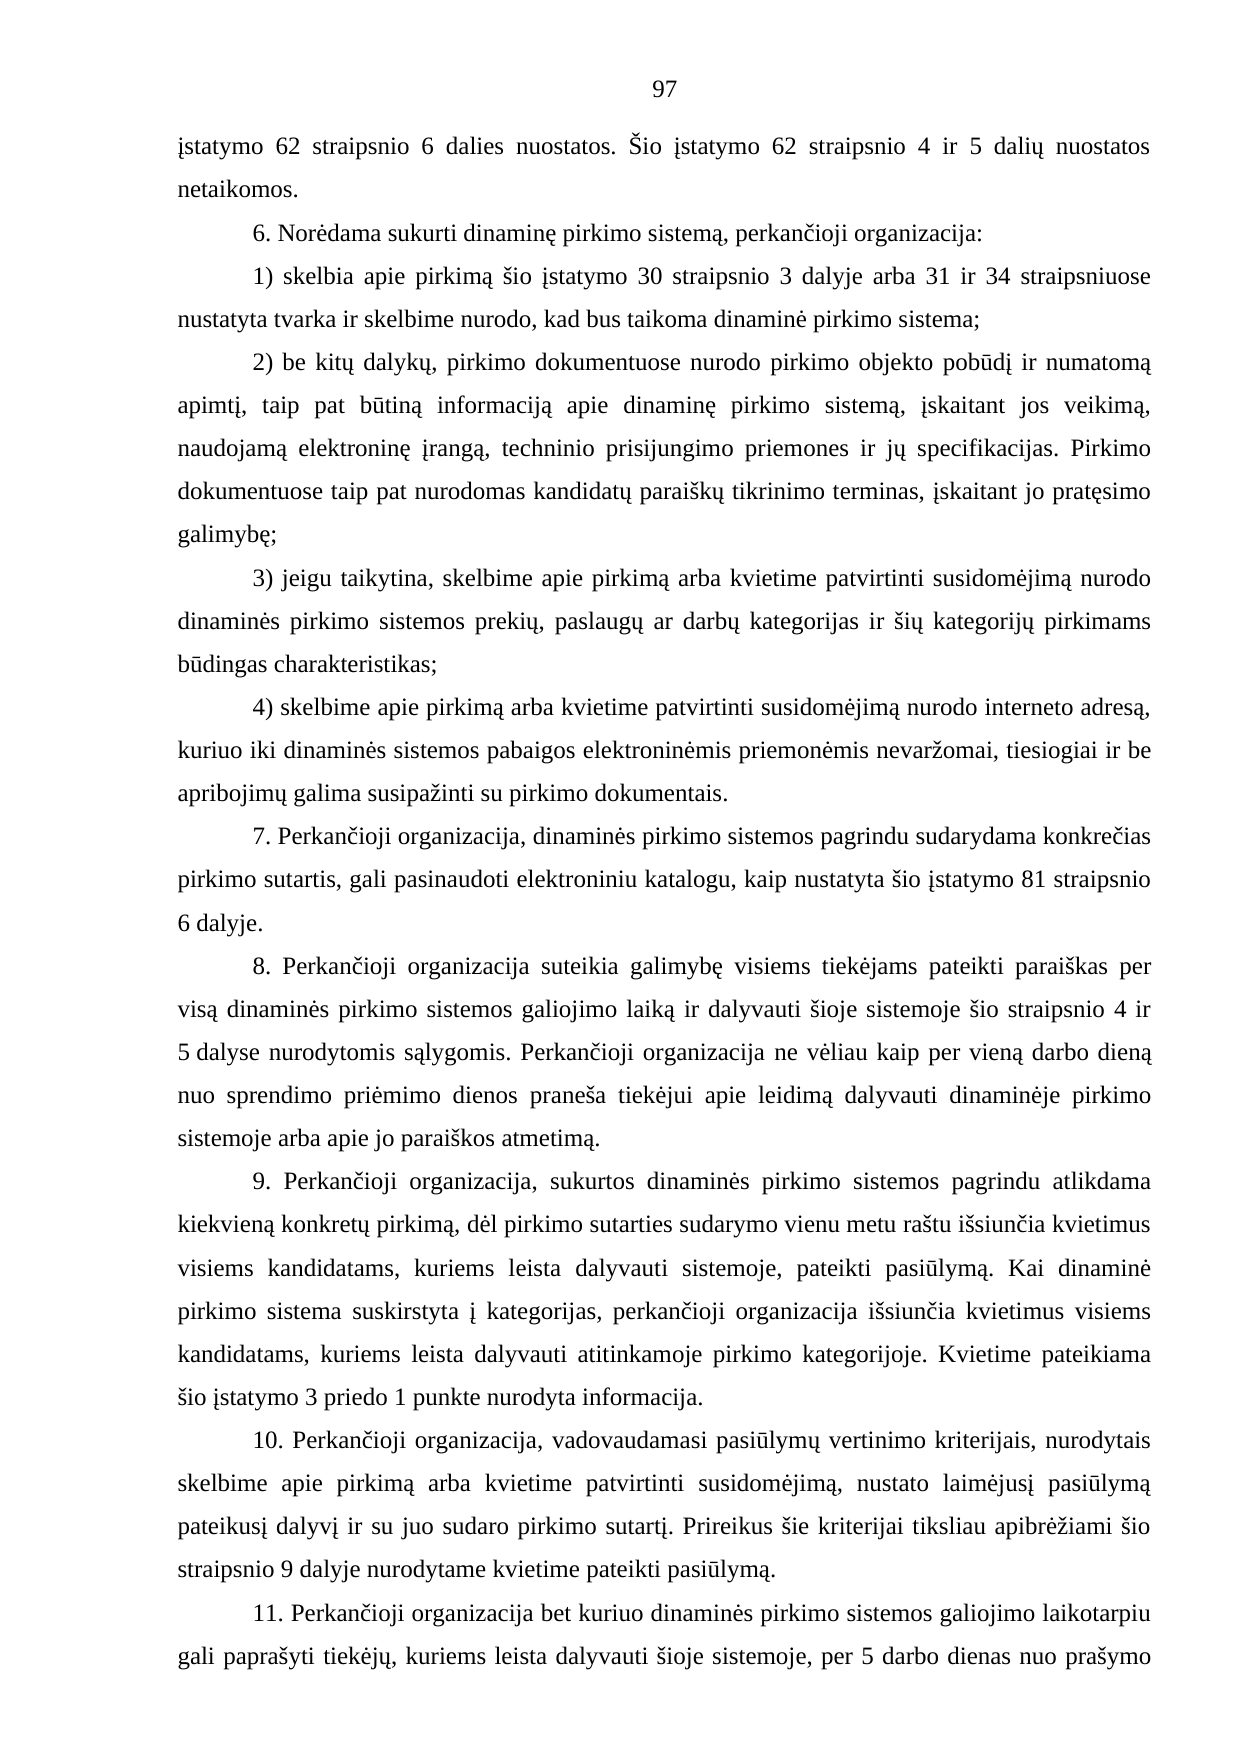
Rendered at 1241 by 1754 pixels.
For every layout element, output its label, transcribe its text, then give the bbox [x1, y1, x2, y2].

text 7. Perkančioji organizacija, dinaminės pirkimo sistemos pagrindu sudarydama konkrečias pirkimo sutartis, gali pasinaudoti elektroniniu katalogu, kaip nustatyta šio įstatymo 81 straipsnio 6 dalyje. [177, 821, 1152, 936]
text 4) skelbime apie pirkimą arba kvietime patvirtinti susidomėjimą nurodo interneto adresą, kuriuo iki dinaminės sistemos pabaigos elektroninėmis priemonėmis nevaržomai, tiesiogiai ir be apribojimų galima susipažinti su pirkimo dokumentais. [177, 692, 1152, 807]
text 11. Perkančioji organizacija bet kuriuo dinaminės pirkimo sistemos galiojimo laikotarpiu gali paprašyti tiekėjų, kuriems leista dalyvauti šioje sistemoje, per 5 darbo dienas nuo prašymo [177, 1598, 1152, 1669]
text 10. Perkančioji organizacija, vadovaudamasi pasiūlymų vertinimo kriterijais, nurodytais skelbime apie pirkimą arba kvietime patvirtinti susidomėjimą, nustato laimėjusį pasiūlymą pateikusį dalyvį ir su juo sudaro pirkimo sutartį. Prireikus šie kriterijai tiksliau apibrėžiami šio straipsnio 9 dalyje nurodytame kvietime pateikti pasiūlymą. [177, 1425, 1152, 1583]
text 6. Norėdama sukurti dinaminę pirkimo sistemą, perkančioji organizacija: [177, 218, 1152, 246]
text 2) be kitų dalykų, pirkimo dokumentuose nurodo pirkimo objekto pobūdį ir numatomą apimtį, taip pat būtiną informaciją apie dinaminę pirkimo sistemą, įskaitant jos veikimą, naudojamą elektroninę įrangą, techninio prisijungimo priemones ir jų specifikacijas. Pirkimo dokumentuose taip pat nurodomas kandidatų paraiškų tikrinimo terminas, įskaitant jo pratęsimo galimybę; [177, 347, 1152, 548]
text 1) skelbia apie pirkimą šio įstatymo 30 straipsnio 3 dalyje arba 31 ir 34 straipsniuose nustatyta tvarka ir skelbime nurodo, kad bus taikoma dinaminė pirkimo sistema; [177, 261, 1152, 333]
text 9. Perkančioji organizacija, sukurtos dinaminės pirkimo sistemos pagrindu atlikdama kiekvieną konkretų pirkimą, dėl pirkimo sutarties sudarymo vienu metu raštu išsiunčia kvietimus visiems kandidatams, kuriems leista dalyvauti sistemoje, pateikti pasiūlymą. Kai dinaminė pirkimo sistema suskirstyta į kategorijas, perkančioji organizacija išsiunčia kvietimus visiems kandidatams, kuriems leista dalyvauti atitinkamoje pirkimo kategorijoje. Kvietime pateikiama šio įstatymo 3 priedo 1 punkte nurodyta informacija. [177, 1166, 1152, 1411]
text 8. Perkančioji organizacija suteikia galimybę visiems tiekėjams pateikti paraiškas per visą dinaminės pirkimo sistemos galiojimo laiką ir dalyvauti šioje sistemoje šio straipsnio 4 ir 5 dalyse nurodytomis sąlygomis. Perkančioji organizacija ne vėliau kaip per vieną darbo dieną nuo sprendimo priėmimo dienos praneša tiekėjui apie leidimą dalyvauti dinaminėje pirkimo sistemoje arba apie jo paraiškos atmetimą. [177, 951, 1152, 1152]
text įstatymo 62 straipsnio 6 dalies nuostatos. Šio įstatymo 62 straipsnio 4 ir 5 dalių nuostatos netaikomos. [177, 131, 1152, 203]
text 3) jeigu taikytina, skelbime apie pirkimą arba kvietime patvirtinti susidomėjimą nurodo dinaminės pirkimo sistemos prekių, paslaugų ar darbų kategorijas ir šių kategorijų pirkimams būdingas charakteristikas; [177, 563, 1152, 678]
